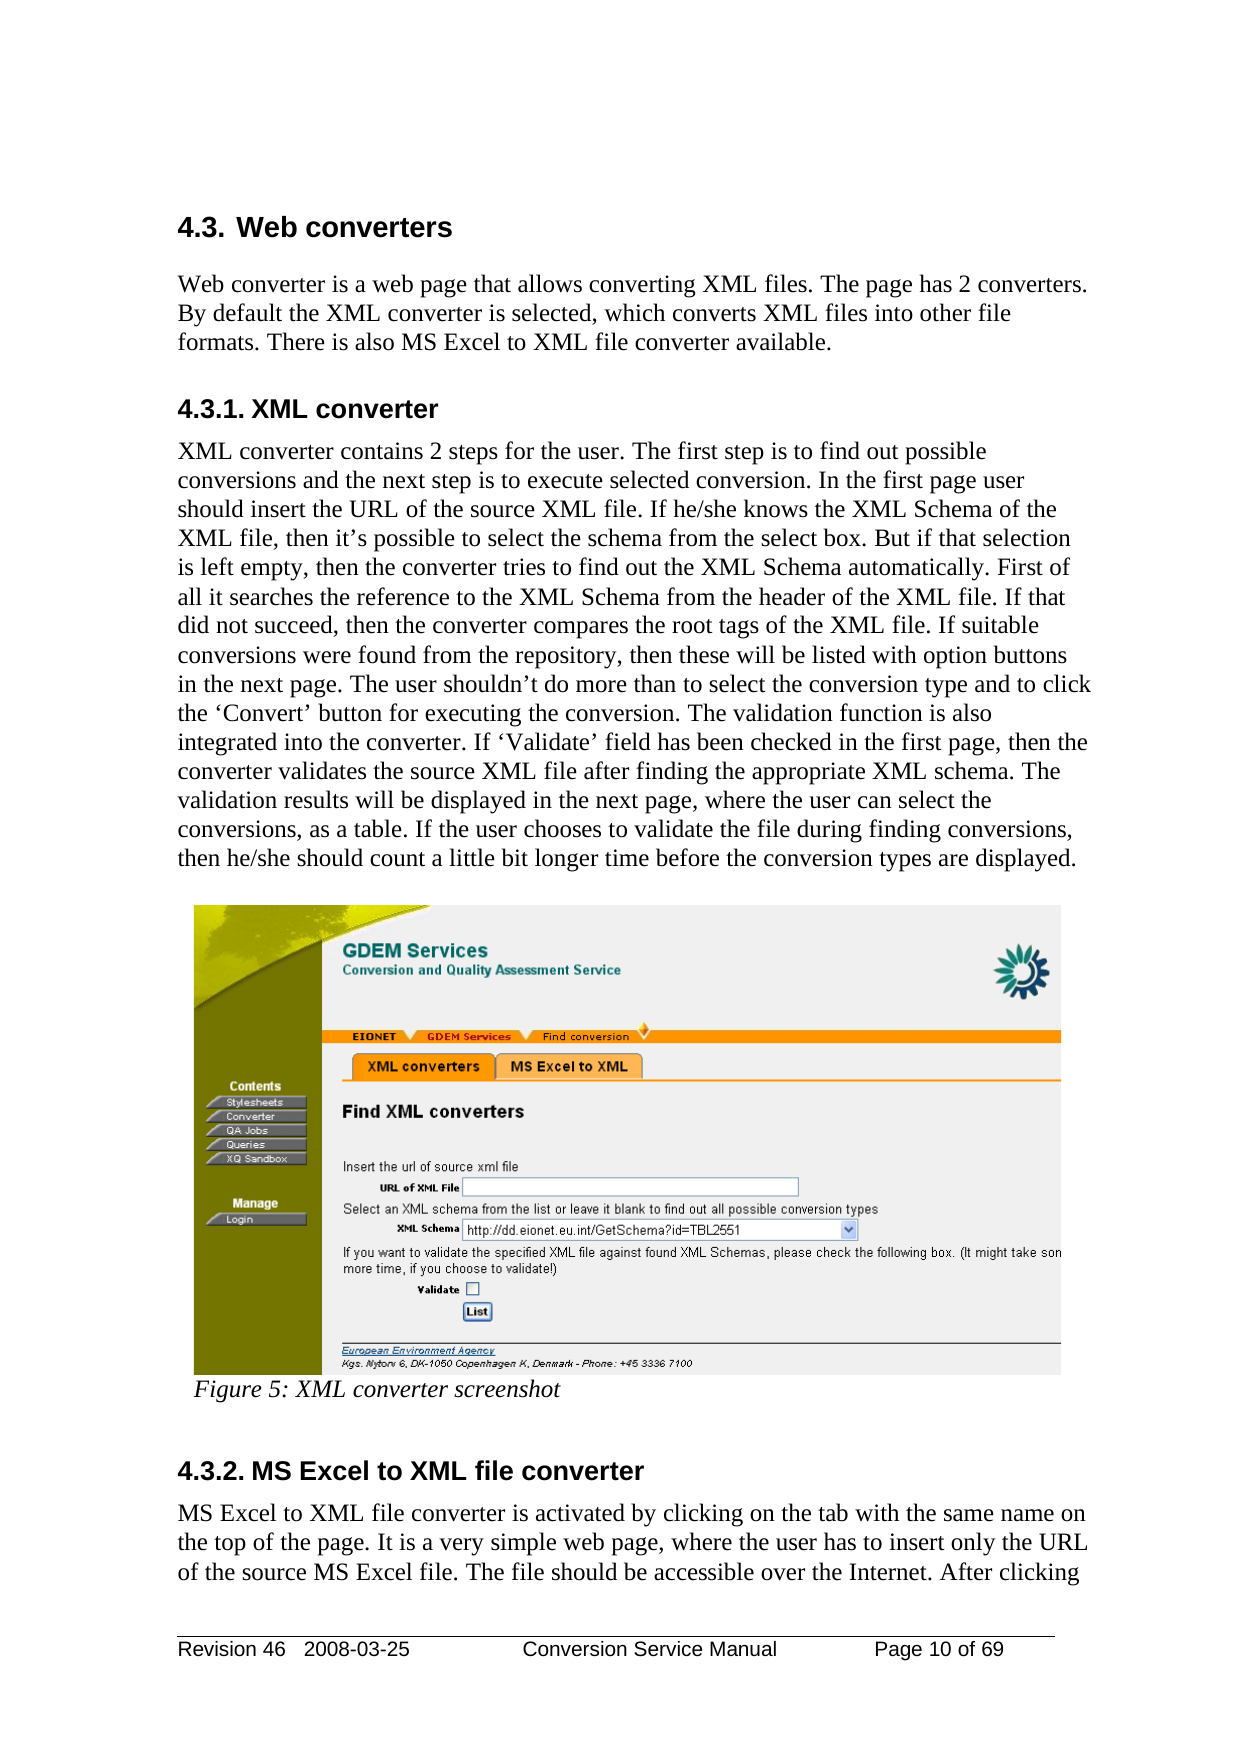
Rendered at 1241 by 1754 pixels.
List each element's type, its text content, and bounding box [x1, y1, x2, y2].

subtitle MS Excel to XML file converter [177, 1455, 1092, 1486]
text MS Excel to XML file converter is activated by clicking on the tab with the same name on the top of the page. It is a very simple web page, where the user has to insert only the URL of the source MS Excel file. The file should be accessible over the Internet. After clicking [177, 1498, 1092, 1585]
text Web converter is a web page that allows converting XML files. The page has 2 converters. By default the XML converter is selected, which converts XML files into other file formats. There is also MS Excel to XML file converter available. [177, 268, 1092, 356]
text XML converter contains 2 steps for the user. The first step is to find out possible conversions and the next step is to execute selected conversion. In the first page user should insert the URL of the source XML file. If he/she knows the XML Schema of the XML file, then it’s possible to select the schema from the select box. But if that selection is left empty, then the converter tries to find out the XML Schema automatically. First of all it searches the reference to the XML Schema from the header of the XML file. If that did not succeed, then the converter compares the root tags of the XML file. If suitable conversions were found from the repository, then these will be listed with option buttons in the next page. The user shouldn’t do more than to select the conversion type and to click the ‘Convert’ button for executing the conversion. The validation function is also integrated into the converter. If ‘Validate’ field has been checked in the first page, then the converter validates the source XML file after finding the appropriate XML schema. The validation results will be displayed in the next page, where the user can select the conversions, as a table. If the user chooses to validate the file during finding conversions, then he/she should count a little bit longer time before the conversion types are displayed. [177, 436, 1092, 872]
subtitle XML converter [177, 392, 1092, 423]
subtitle Web converters [177, 210, 1092, 244]
text Figure 5: XML converter screenshot [194, 1375, 1061, 1403]
